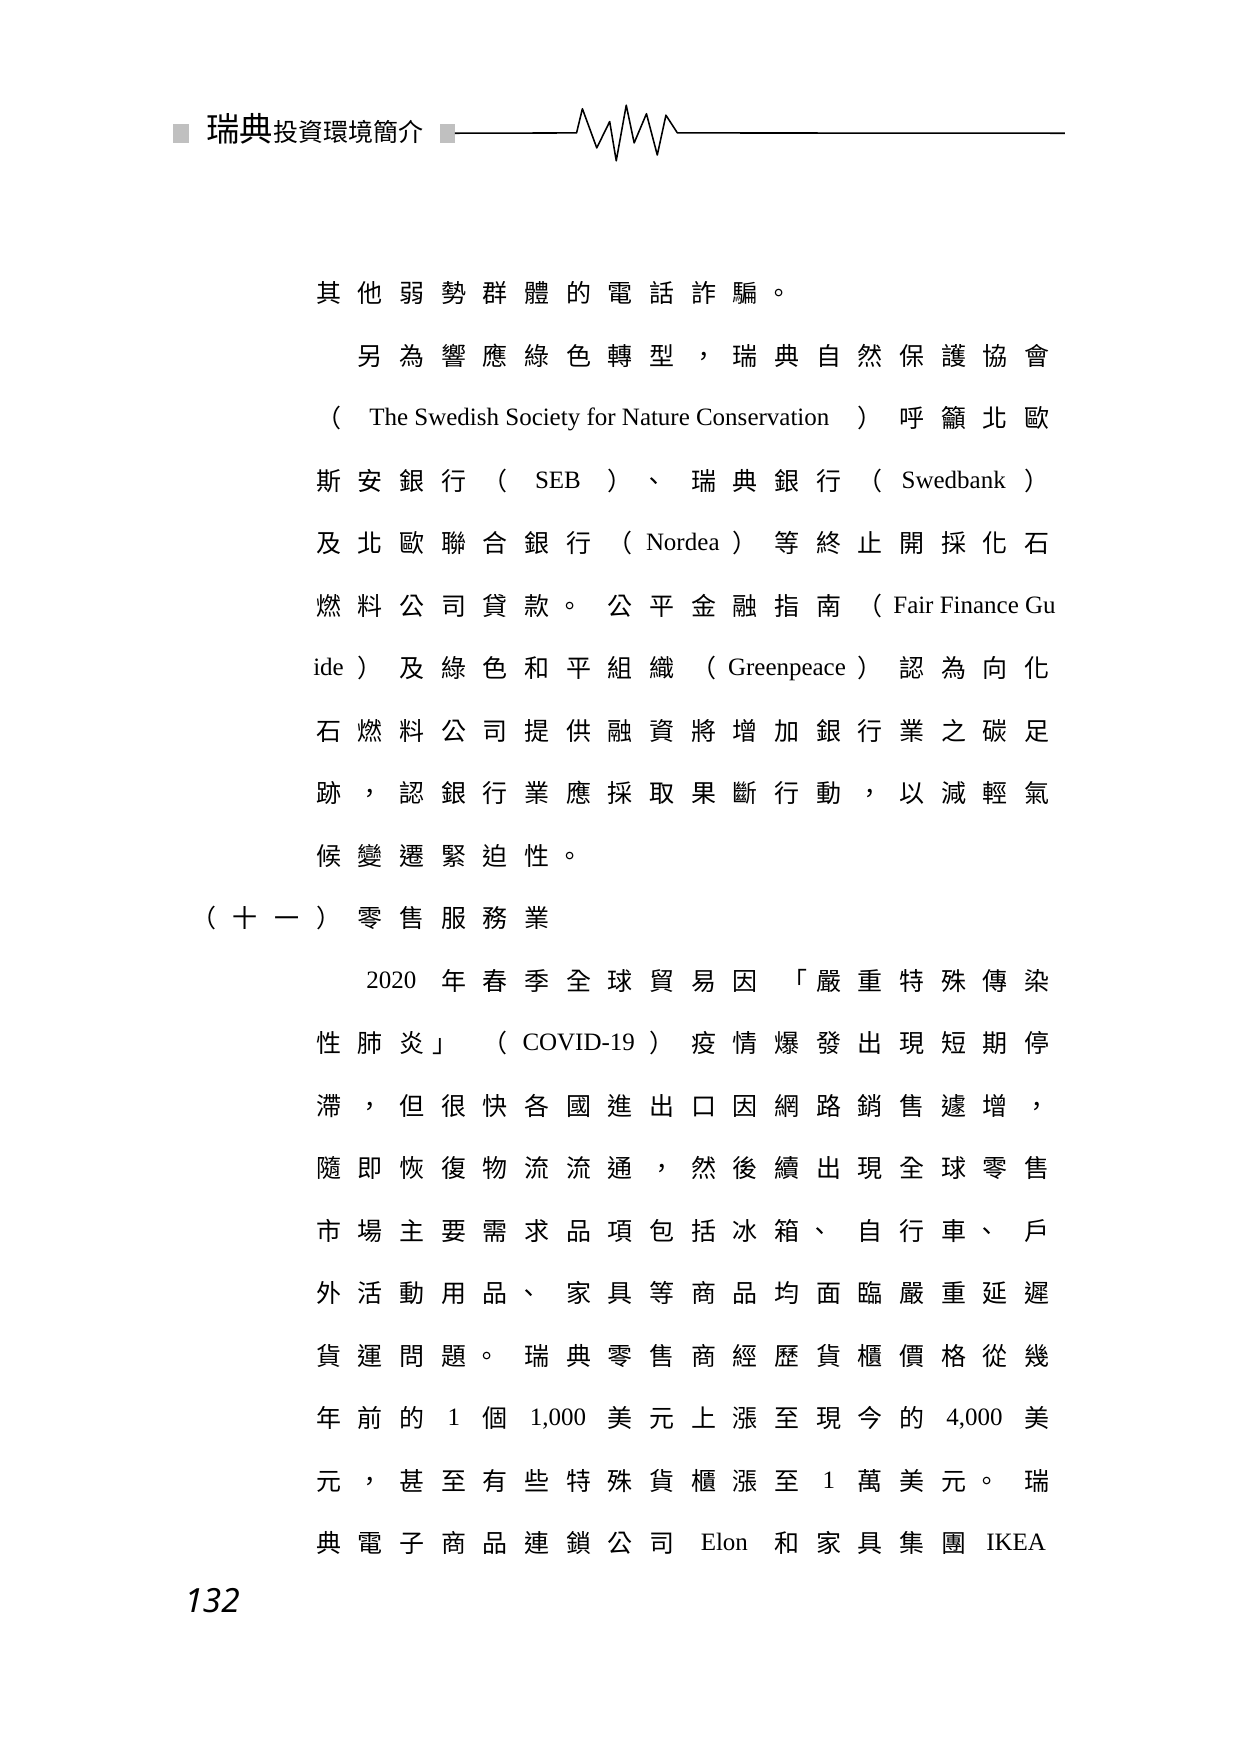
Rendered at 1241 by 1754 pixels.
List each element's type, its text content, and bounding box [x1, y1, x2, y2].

text 其他弱勢群體的電話詐騙。 [281, 250, 1058, 313]
text 另為響應綠色轉型，瑞典自然保護協會（The Swedish Society for Nature Conservation）呼籲北歐斯安銀行（SEB）、瑞典銀行（Swedbank）及北歐聯合銀行（Nordea）等終止開採化石燃料公司貸款。公平金融指南（Fair Finance Guide）及綠色和平組織（Greenpeace）認為向化石燃料公司提供融資將增加銀行業之碳足跡，認銀行業應採取果斷行動，以減輕氣候變遷緊迫性。 [281, 313, 1058, 875]
text （十一）零售服務業 [183, 875, 1058, 938]
text 2020年春季全球貿易因「嚴重特殊傳染性肺炎」（COVID-19）疫情爆發出現短期停滯，但很快各國進出口因網路銷售遽增，隨即恢復物流流通，然後續出現全球零售市場主要需求品項包括冰箱、自行車、戶外活動用品、家具等商品均面臨嚴重延遲貨運問題。瑞典零售商經歷貨櫃價格從幾年前的1個1,000美元上漲至現今的4,000美元，甚至有些特殊貨櫃漲至1萬美元。瑞典電子商品連鎖公司Elon和家具集團IKEA [281, 938, 1058, 1563]
